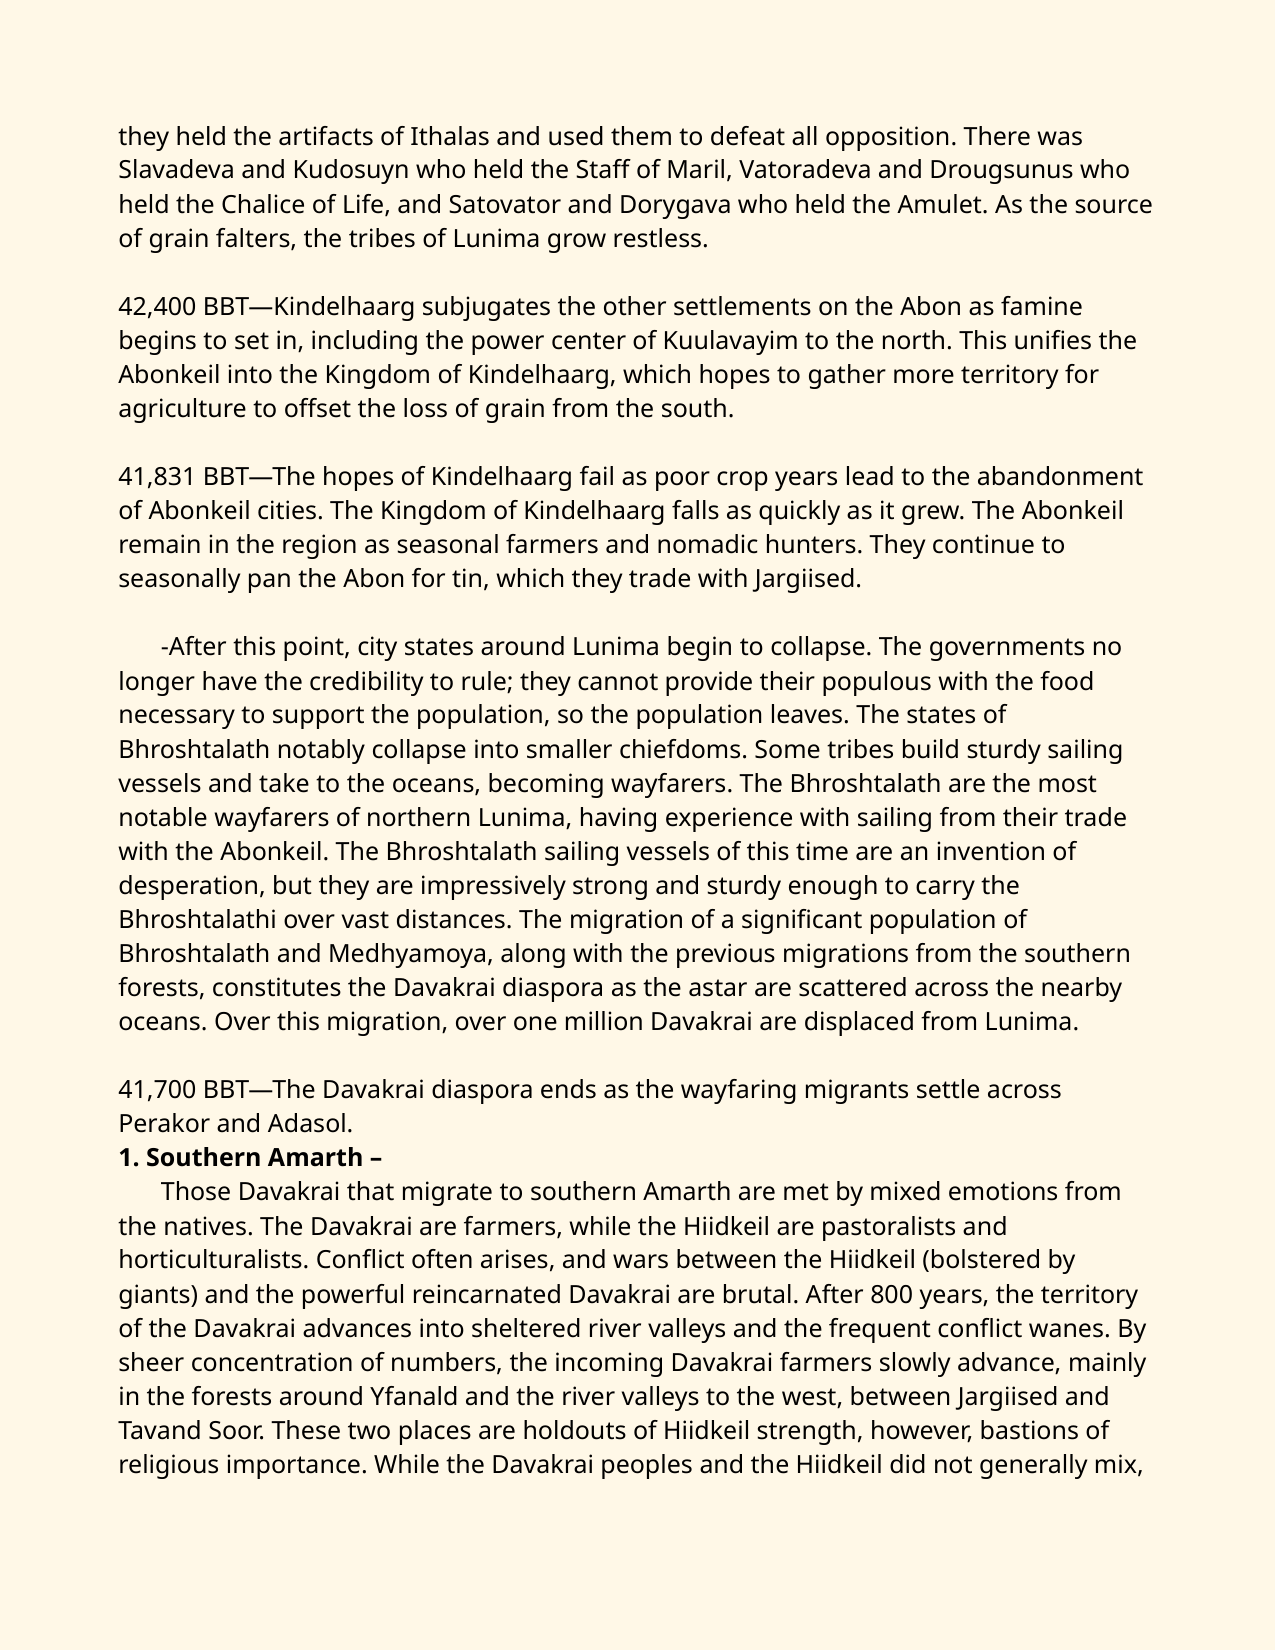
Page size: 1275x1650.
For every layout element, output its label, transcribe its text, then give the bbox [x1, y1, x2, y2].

text -After this point, city states around Lunima begin to collapse. The governments no longer have the credibility to rule; they cannot provide their populous with the food necessary to support the population, so the population leaves. The states of Bhroshtalath notably collapse into smaller chiefdoms. Some tribes build sturdy sailing vessels and take to the oceans, becoming wayfarers. The Bhroshtalath are the most notable wayfarers of northern Lunima, having experience with sailing from their trade with the Abonkeil. The Bhroshtalath sailing vessels of this time are an invention of desperation, but they are impressively strong and sturdy enough to carry the Bhroshtalathi over vast distances. The migration of a significant population of Bhroshtalath and Medhyamoya, along with the previous migrations from the southern forests, constitutes the Davakrai diaspora as the astar are scattered across the nearby oceans. Over this migration, over one million Davakrai are displaced from Lunima. [118, 629, 1157, 1038]
text 41,700 BBT—The Davakrai diaspora ends as the wayfaring migrants settle across Perakor and Adasol. [118, 1072, 1157, 1140]
text Those Davakrai that migrate to southern Amarth are met by mixed emotions from the natives. The Davakrai are farmers, while the Hiidkeil are pastoralists and horticulturalists. Conflict often arises, and wars between the Hiidkeil (bolstered by giants) and the powerful reincarnated Davakrai are brutal. After 800 years, the territory of the Davakrai advances into sheltered river valleys and the frequent conflict wanes. By sheer concentration of numbers, the incoming Davakrai farmers slowly advance, mainly in the forests around Yfanald and the river valleys to the west, between Jargiised and Tavand Soor. These two places are holdouts of Hiidkeil strength, however, bastions of religious importance. While the Davakrai peoples and the Hiidkeil did not generally mix, [118, 1174, 1157, 1481]
text 42,400 BBT—Kindelhaarg subjugates the other settlements on the Abon as famine begins to set in, including the power center of Kuulavayim to the north. This unifies the Abonkeil into the Kingdom of Kindelhaarg, which hopes to gather more territory for agriculture to offset the loss of grain from the south. [118, 288, 1157, 425]
text 1. Southern Amarth – [118, 1140, 1157, 1174]
text 41,831 BBT—The hopes of Kindelhaarg fail as poor crop years lead to the abandonment of Abonkeil cities. The Kingdom of Kindelhaarg falls as quickly as it grew. The Abonkeil remain in the region as seasonal farmers and nomadic hunters. They continue to seasonally pan the Abon for tin, which they trade with Jargiised. [118, 459, 1157, 595]
text they held the artifacts of Ithalas and used them to defeat all opposition. There was Slavadeva and Kudosuyn who held the Staff of Maril, Vatoradeva and Drougsunus who held the Chalice of Life, and Satovator and Dorygava who held the Amulet. As the source of grain falters, the tribes of Lunima grow restless. [118, 118, 1157, 254]
